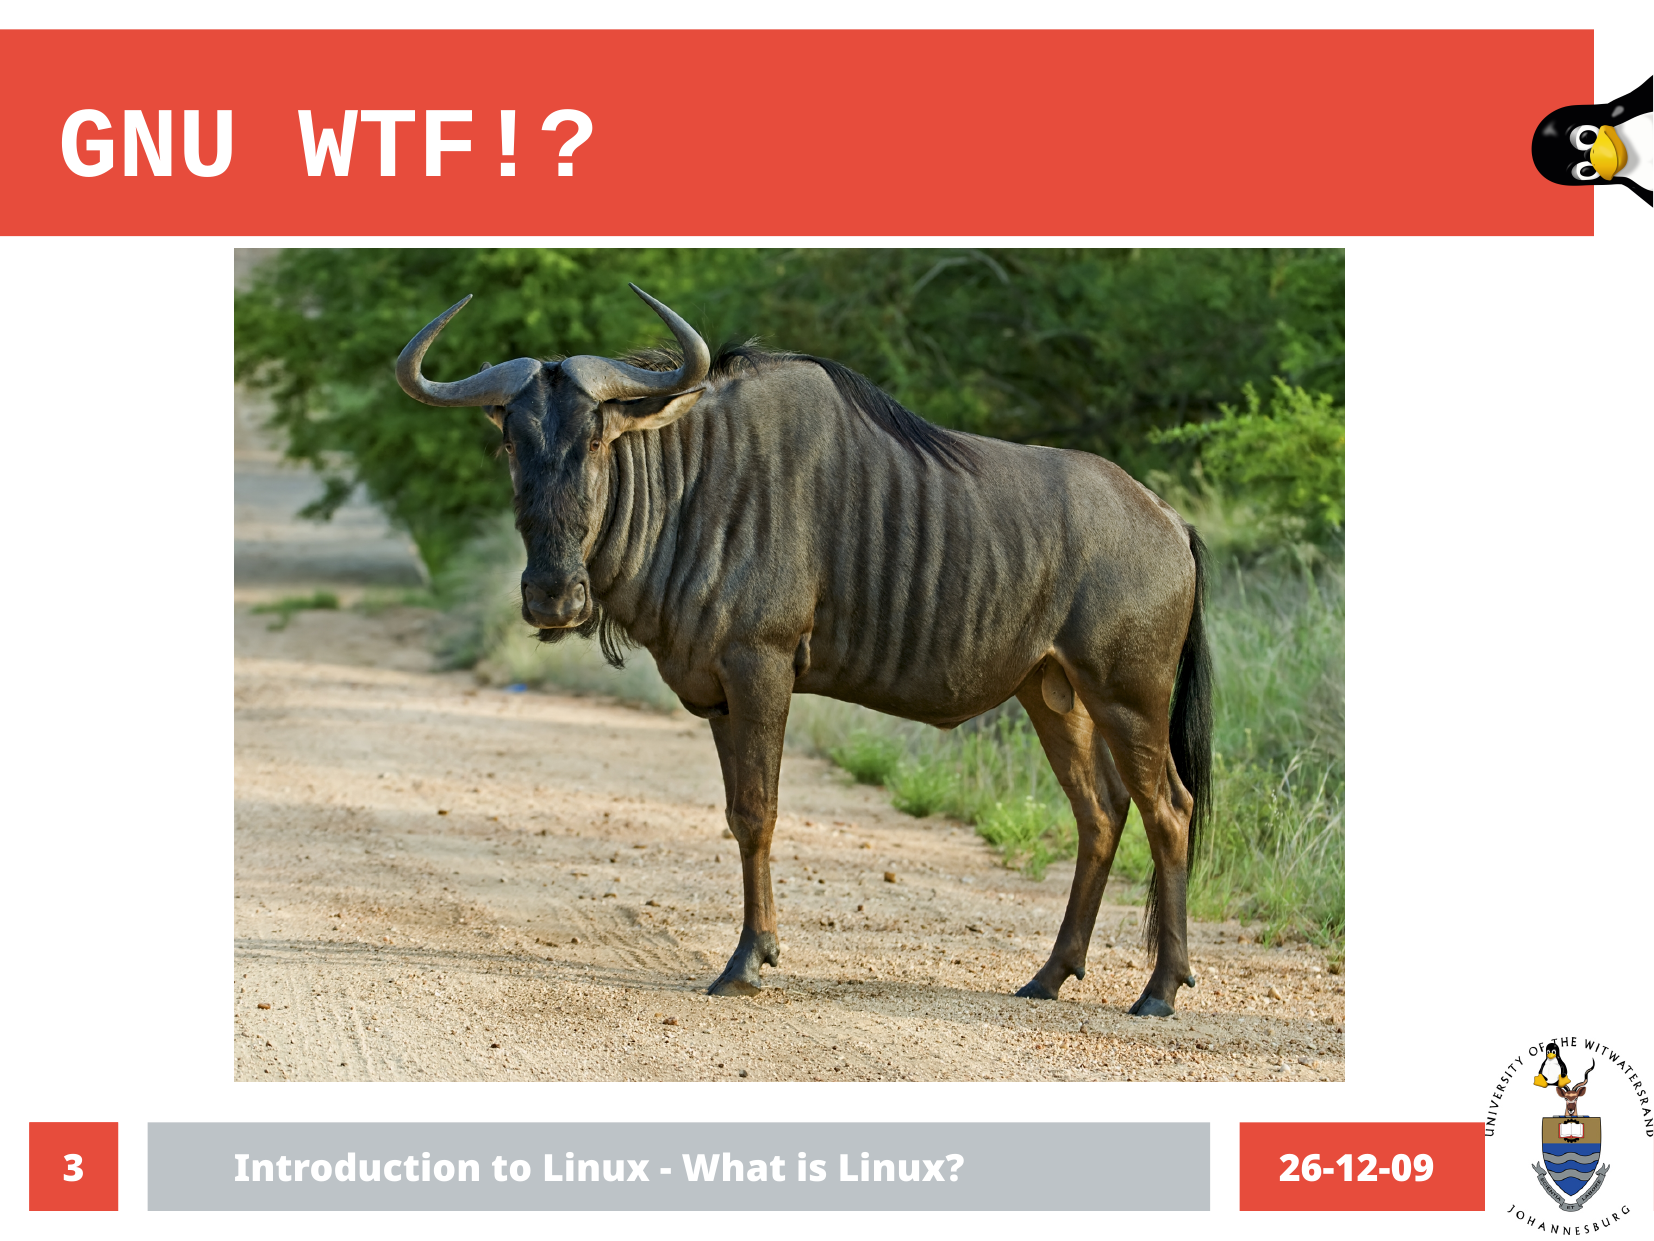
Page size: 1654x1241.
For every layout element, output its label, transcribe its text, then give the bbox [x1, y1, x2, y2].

title GNU WTF!? [58, 59, 1594, 207]
picture [1485, 1037, 1654, 1235]
picture [234, 248, 1345, 1082]
picture [1514, 23, 1654, 276]
